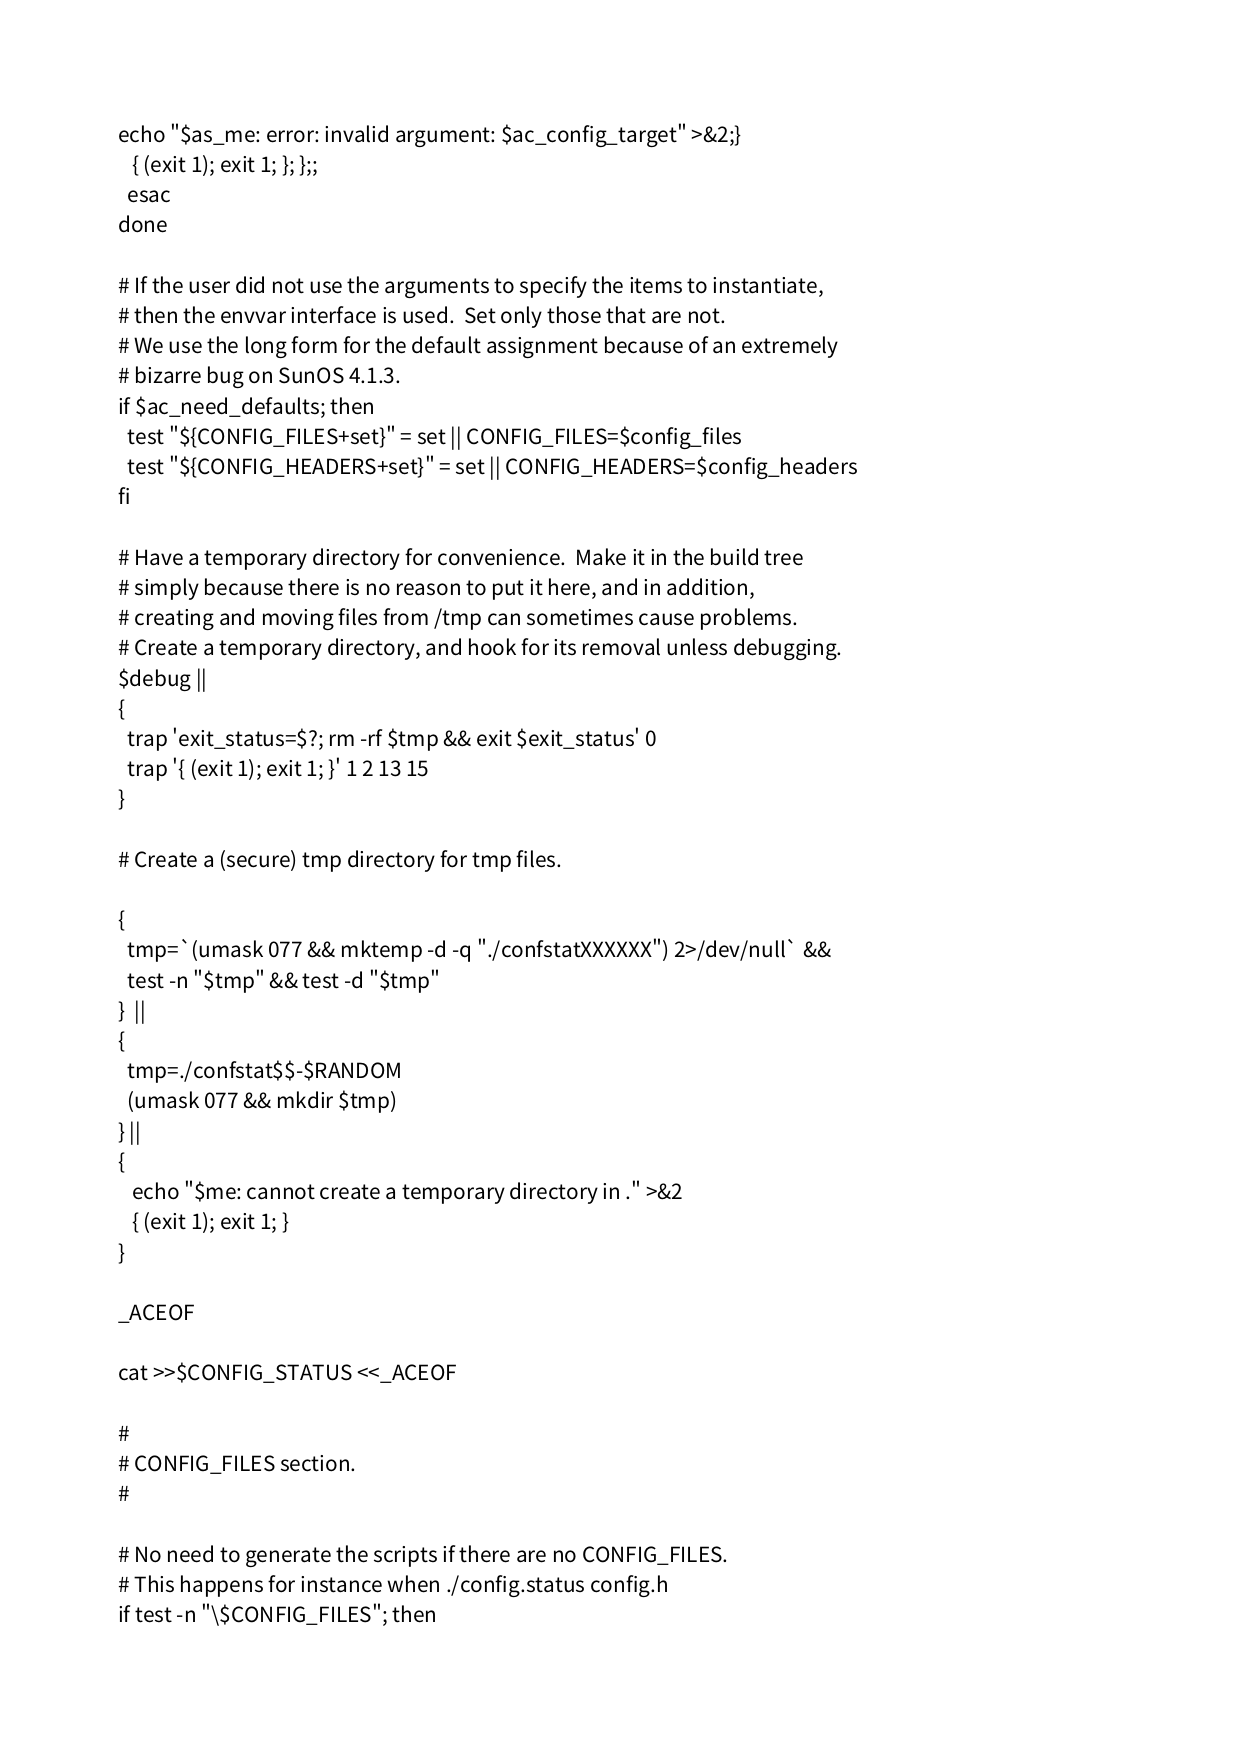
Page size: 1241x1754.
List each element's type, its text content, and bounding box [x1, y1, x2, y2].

text { (exit 1); exit 1; } [118, 1206, 1122, 1236]
text if test -n "\$CONFIG_FILES"; then [118, 1598, 1122, 1628]
text # simply because there is no reason to put it here, and in addition, [118, 571, 1122, 601]
text { (exit 1); exit 1; }; };; [118, 148, 1122, 178]
text fi [118, 481, 1122, 511]
text # Create a (secure) tmp directory for tmp files. [118, 843, 1122, 873]
text tmp=`(umask 077 && mktemp -d -q "./confstatXXXXXX") 2>/dev/null` && [118, 934, 1122, 964]
text $debug || [118, 662, 1122, 692]
text # bizarre bug on SunOS 4.1.3. [118, 360, 1122, 390]
text cat >>$CONFIG_STATUS <<_ACEOF [118, 1357, 1122, 1387]
text if $ac_need_defaults; then [118, 390, 1122, 420]
text echo "$me: cannot create a temporary directory in ." >&2 [118, 1175, 1122, 1206]
text trap '{ (exit 1); exit 1; }' 1 2 13 15 [118, 752, 1122, 783]
text (umask 077 && mkdir $tmp) [118, 1085, 1122, 1115]
text # We use the long form for the default assignment because of an extremely [118, 329, 1122, 360]
text { [118, 692, 1122, 722]
text done [118, 209, 1122, 239]
text trap 'exit_status=$?; rm -rf $tmp && exit $exit_status' 0 [118, 722, 1122, 752]
text # then the envvar interface is used. Set only those that are not. [118, 299, 1122, 329]
text test "${CONFIG_HEADERS+set}" = set || CONFIG_HEADERS=$config_headers [118, 450, 1122, 481]
text # If the user did not use the arguments to specify the items to instantiate, [118, 269, 1122, 299]
text } [118, 1236, 1122, 1266]
text echo "$as_me: error: invalid argument: $ac_config_target" >&2;} [118, 118, 1122, 148]
text # [118, 1477, 1122, 1508]
text # creating and moving files from /tmp can sometimes cause problems. [118, 601, 1122, 632]
text # CONFIG_FILES section. [118, 1447, 1122, 1477]
text # Have a temporary directory for convenience. Make it in the build tree [118, 541, 1122, 571]
text } || [118, 994, 1122, 1024]
text # [118, 1417, 1122, 1447]
text test "${CONFIG_FILES+set}" = set || CONFIG_FILES=$config_files [118, 420, 1122, 450]
text { [118, 1024, 1122, 1054]
text { [118, 903, 1122, 934]
text # No need to generate the scripts if there are no CONFIG_FILES. [118, 1538, 1122, 1568]
text tmp=./confstat$$-$RANDOM [118, 1054, 1122, 1085]
text { [118, 1145, 1122, 1175]
text } || [118, 1115, 1122, 1145]
text # Create a temporary directory, and hook for its removal unless debugging. [118, 632, 1122, 662]
text # This happens for instance when ./config.status config.h [118, 1568, 1122, 1598]
text } [118, 783, 1122, 813]
text test -n "$tmp" && test -d "$tmp" [118, 964, 1122, 994]
text esac [118, 178, 1122, 209]
text _ACEOF [118, 1296, 1122, 1326]
